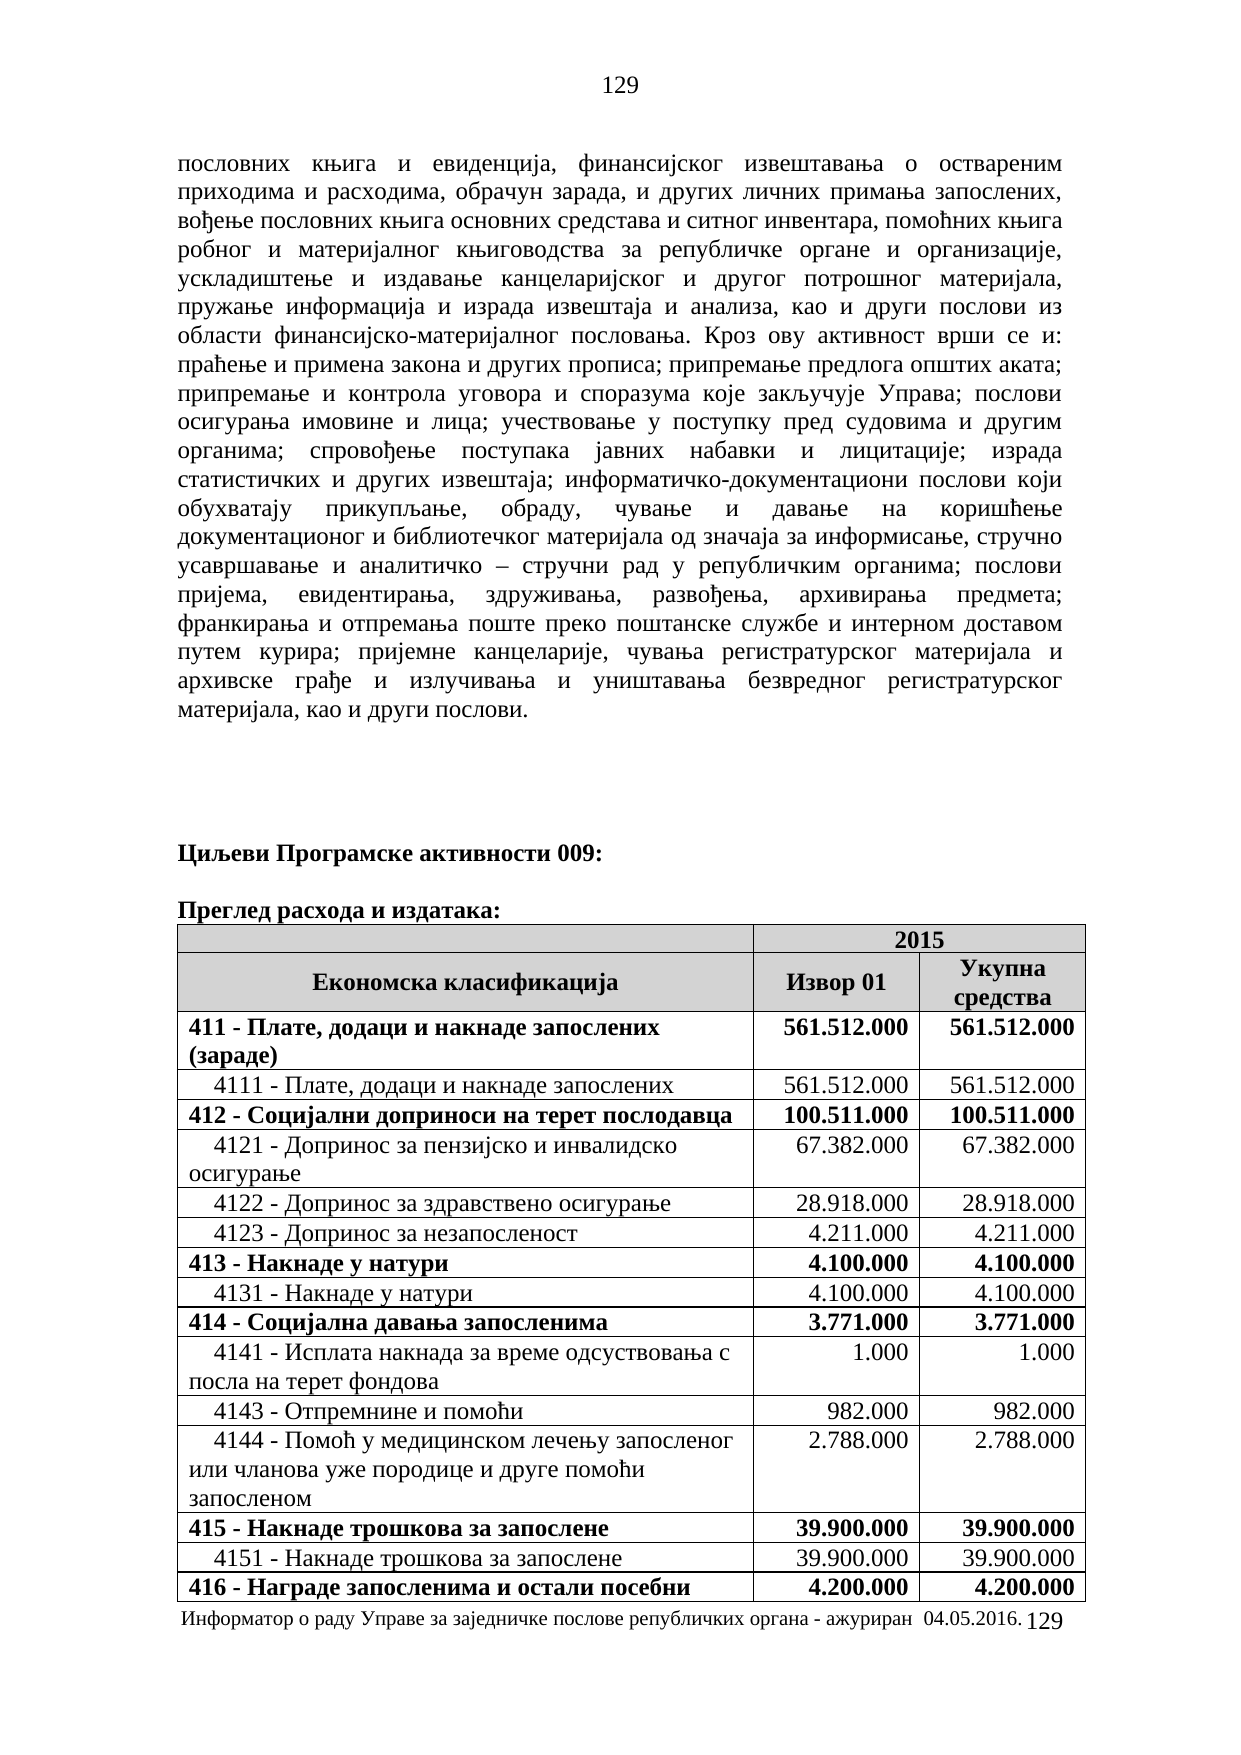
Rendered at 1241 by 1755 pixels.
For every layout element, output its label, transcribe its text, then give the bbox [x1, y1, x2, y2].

table_cell 67.382.000 [920, 1130, 1085, 1187]
table_cell 4143 - Отпремнине и помоћи [178, 1396, 753, 1424]
table_cell 561.512.000 [920, 1012, 1085, 1069]
table_cell 39.900.000 [754, 1513, 919, 1542]
table_cell 4.211.000 [754, 1218, 919, 1247]
table_cell 415 - Накнаде трошкова за запослене [178, 1513, 753, 1542]
table_cell 416 - Награде запосленима и остали посебни [178, 1573, 753, 1601]
table_cell 4151 - Накнаде трошкова за запослене [178, 1543, 753, 1571]
table_cell 561.512.000 [920, 1070, 1085, 1099]
table_cell 561.512.000 [754, 1070, 919, 1099]
table_cell 28.918.000 [920, 1188, 1085, 1217]
table_cell 4144 - Помоћ у медицинском лечењу запосленог или чланова уже породице и друге помоћи запосленом [178, 1426, 753, 1512]
table_cell 4.200.000 [920, 1573, 1085, 1601]
table_cell 28.918.000 [754, 1188, 919, 1217]
table_cell Извор 01 [754, 953, 919, 1011]
table_cell 4.100.000 [920, 1278, 1085, 1306]
text пословних књига и евиденција, финансијског извештавања о оствареним приходима и расходима, обрачун зарада, и других личних примања запослених, вођење пословних књига основних средстава и ситног инвентара, помоћних књига робног и материјалног књиговодства за републичке органе и организације, ускладиштење и издавање канцеларијског и другог потрошног материјала, пружање информација и израда извештаја и анализа, као и други послови из области финансијско-материјалног пословања. Кроз ову активност врши се и: праћење и примена закона и других прописа; припремање предлога општих аката; припремање и контрола уговора и споразума које закључује Управа; послови осигурања имовине и лица; учествовање у поступку пред судовима и другим органима; спровођење поступака јавних набавки и лицитације; израда статистичких и других извештаја; информатичко-документациони послови који обухватају прикупљање, обраду, чување и давање на коришћење документационог и библиотечког материјала од значаја за информисање, стручно усавршавање и аналитичко – стручни рад у републичким органима; послови пријема, евидентирања, здруживања, развођења, архивирања предмета; франкирања и отпремања поште преко поштанске службе и интерном доставом путем курира; пријемне канцеларије, чувања регистратурског материјала и архивске грађе и излучивања и уништавања безвредног регистратурског материјала, као и други послови. [177, 148, 1063, 723]
table_cell 4.100.000 [754, 1248, 919, 1277]
table_cell 4.100.000 [920, 1248, 1085, 1277]
table_header [178, 925, 753, 952]
table_cell 982.000 [754, 1396, 919, 1424]
table_cell 4122 - Допринос за здравствено осигурање [178, 1188, 753, 1217]
table_cell 4141 - Исплата накнада за време одсуствовања с посла на терет фондова [178, 1337, 753, 1395]
table_cell 414 - Социјална давања запосленима [178, 1308, 753, 1336]
table_cell 982.000 [920, 1396, 1085, 1424]
table_cell 100.511.000 [920, 1100, 1085, 1129]
table_header 2015 [754, 925, 1085, 952]
table_cell Економска класификација [178, 953, 753, 1011]
table_cell 4.211.000 [920, 1218, 1085, 1247]
table_cell 4.100.000 [754, 1278, 919, 1306]
table_cell 2.788.000 [754, 1426, 919, 1512]
table_cell 411 - Плате, додаци и накнаде запослених (зараде) [178, 1012, 753, 1069]
table_cell 4111 - Плате, додаци и накнаде запослених [178, 1070, 753, 1099]
table_cell 561.512.000 [754, 1012, 919, 1069]
text Циљеви Програмске активности 009: [177, 838, 1063, 866]
table_cell 3.771.000 [920, 1308, 1085, 1336]
table_cell 413 - Накнаде у натури [178, 1248, 753, 1277]
table_cell 4123 - Допринос за незапосленост [178, 1218, 753, 1247]
table_cell 4.200.000 [754, 1573, 919, 1601]
table_cell 39.900.000 [920, 1543, 1085, 1571]
table_cell 4131 - Накнаде у натури [178, 1278, 753, 1306]
table_cell 4121 - Допринос за пензијско и инвалидско осигурање [178, 1130, 753, 1187]
table_cell 39.900.000 [920, 1513, 1085, 1542]
table_cell 67.382.000 [754, 1130, 919, 1187]
table_cell 3.771.000 [754, 1308, 919, 1336]
table_cell 1.000 [920, 1337, 1085, 1395]
table_cell 412 - Социјални доприноси на терет послодавца [178, 1100, 753, 1129]
table_cell Укупна средства [920, 953, 1085, 1011]
text Преглед расхода и издатака: [177, 866, 1063, 924]
table_cell 100.511.000 [754, 1100, 919, 1129]
table_cell 39.900.000 [754, 1543, 919, 1571]
table_cell 2.788.000 [920, 1426, 1085, 1512]
table_cell 1.000 [754, 1337, 919, 1395]
